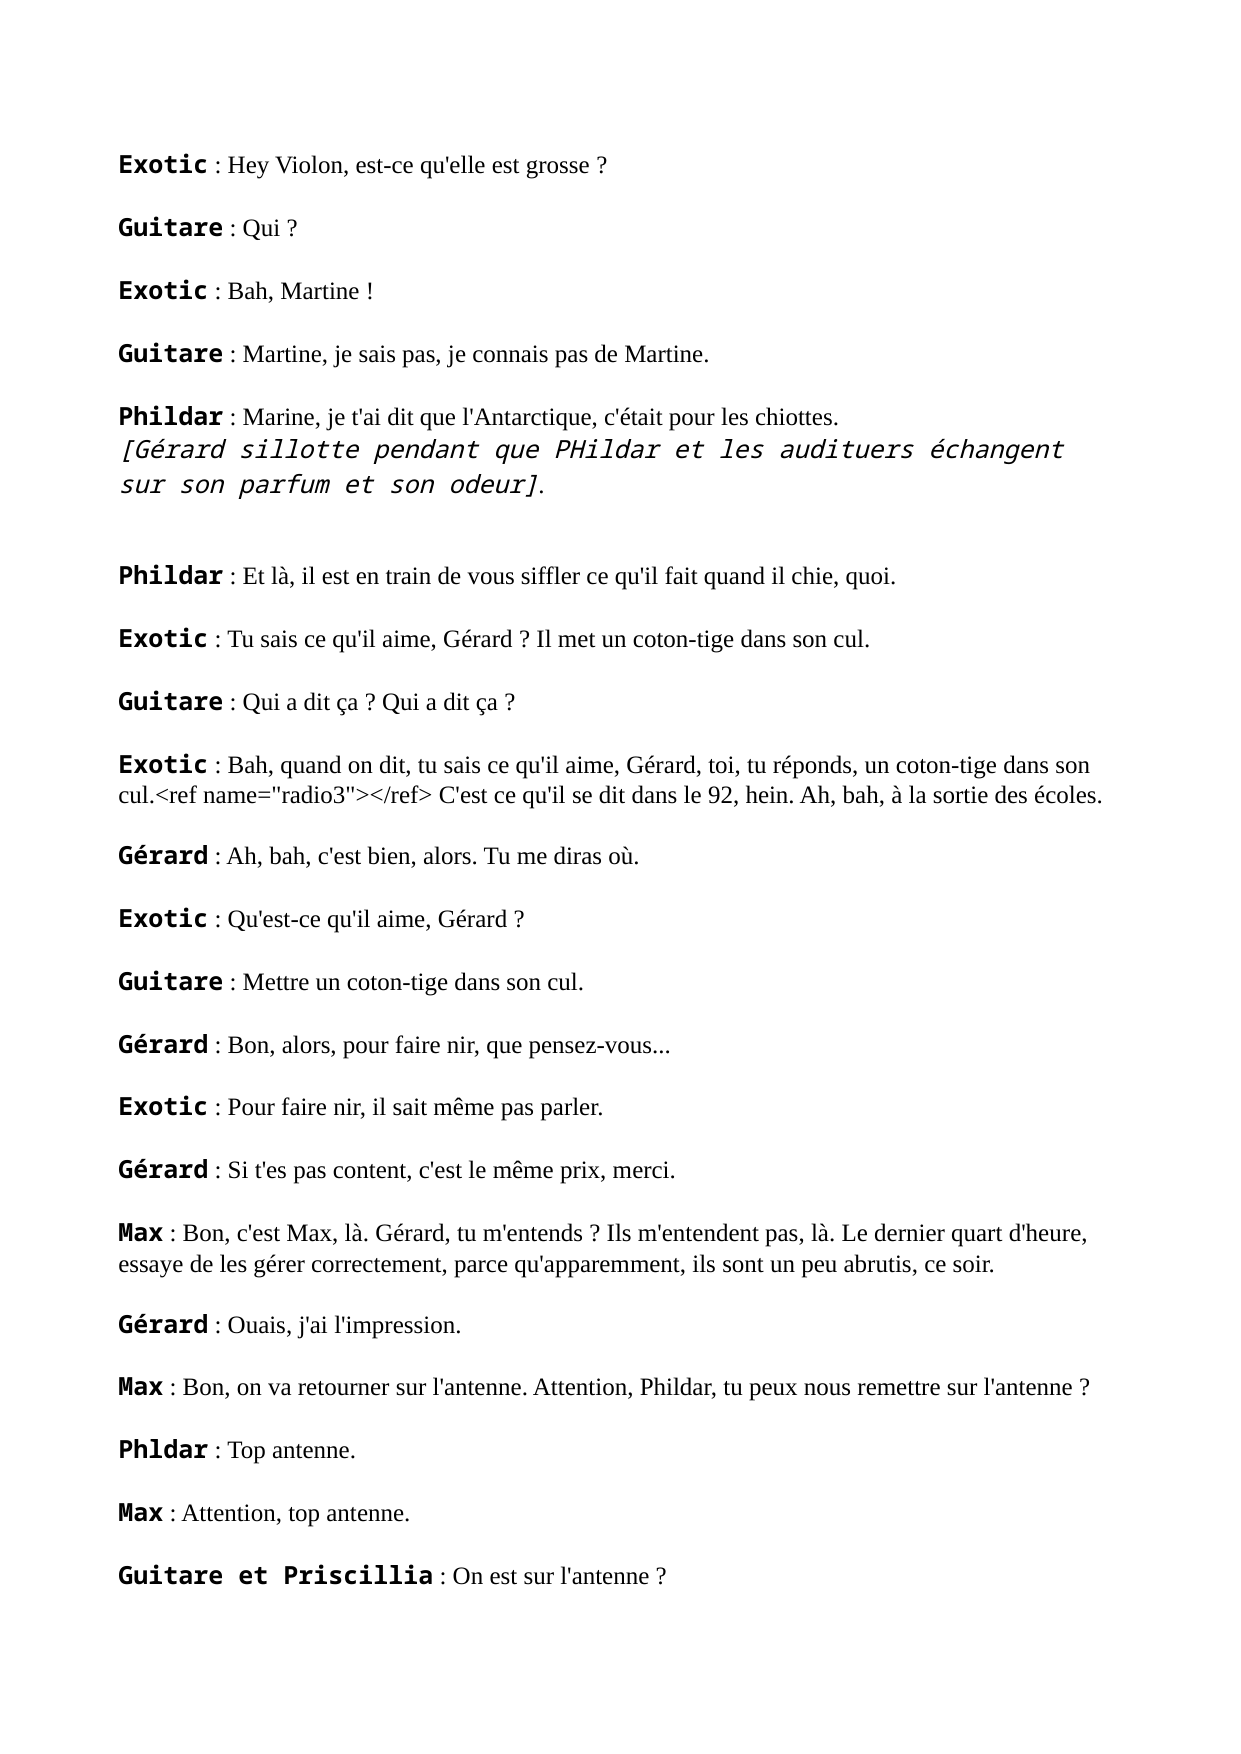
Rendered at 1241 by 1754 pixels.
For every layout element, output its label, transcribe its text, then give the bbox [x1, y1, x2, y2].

text Max : Attention, top antenne. [118, 1495, 1122, 1529]
text Phildar : Et là, il est en train de vous siffler ce qu'il fait quand il chie, quoi. [118, 558, 1122, 592]
text Exotic : Hey Violon, est-ce qu'elle est grosse ? [118, 147, 1122, 181]
text Guitare : Qui ? [118, 210, 1122, 244]
text Phildar : Marine, je t'ai dit que l'Antarctique, c'était pour les chiottes. [118, 398, 1122, 432]
text Max : Bon, on va retourner sur l'antenne. Attention, Phildar, tu peux nous remettre sur l'antenne ? [118, 1369, 1122, 1403]
text Guitare : Qui a dit ça ? Qui a dit ça ? [118, 683, 1122, 717]
text Gérard : Ouais, j'ai l'impression. [118, 1306, 1122, 1340]
text Max : Bon, c'est Max, là. Gérard, tu m'entends ? Ils m'entendent pas, là. Le dernier quart d'heure, essaye de les gérer correctement, parce qu'apparemment, ils sont un peu abrutis, ce soir. [118, 1215, 1122, 1277]
text Guitare : Mettre un coton-tige dans son cul. [118, 963, 1122, 997]
text Gérard : Bon, alors, pour faire nir, que pensez-vous... [118, 1026, 1122, 1060]
text Guitare : Martine, je sais pas, je connais pas de Martine. [118, 335, 1122, 369]
text Gérard : Ah, bah, c'est bien, alors. Tu me diras où. [118, 838, 1122, 872]
text Exotic : Bah, quand on dit, tu sais ce qu'il aime, Gérard, toi, tu réponds, un coton-tige dans son cul.<ref name="radio3"></ref> C'est ce qu'il se dit dans le 92, hein. Ah, bah, à la sortie des écoles. [118, 746, 1122, 809]
text Guitare et Priscillia : On est sur l'antenne ? [118, 1557, 1122, 1592]
text Exotic : Pour faire nir, il sait même pas parler. [118, 1089, 1122, 1123]
text Phldar : Top antenne. [118, 1432, 1122, 1466]
text Exotic : Bah, Martine ! [118, 272, 1122, 307]
text Gérard : Si t'es pas content, c'est le même prix, merci. [118, 1152, 1122, 1186]
text Exotic : Tu sais ce qu'il aime, Gérard ? Il met un coton-tige dans son cul. [118, 621, 1122, 655]
text Exotic : Qu'est-ce qu'il aime, Gérard ? [118, 901, 1122, 935]
text [Gérard sillotte pendant que PHildar et les audituers échangent sur son parfum et son odeur]. [118, 432, 1122, 500]
